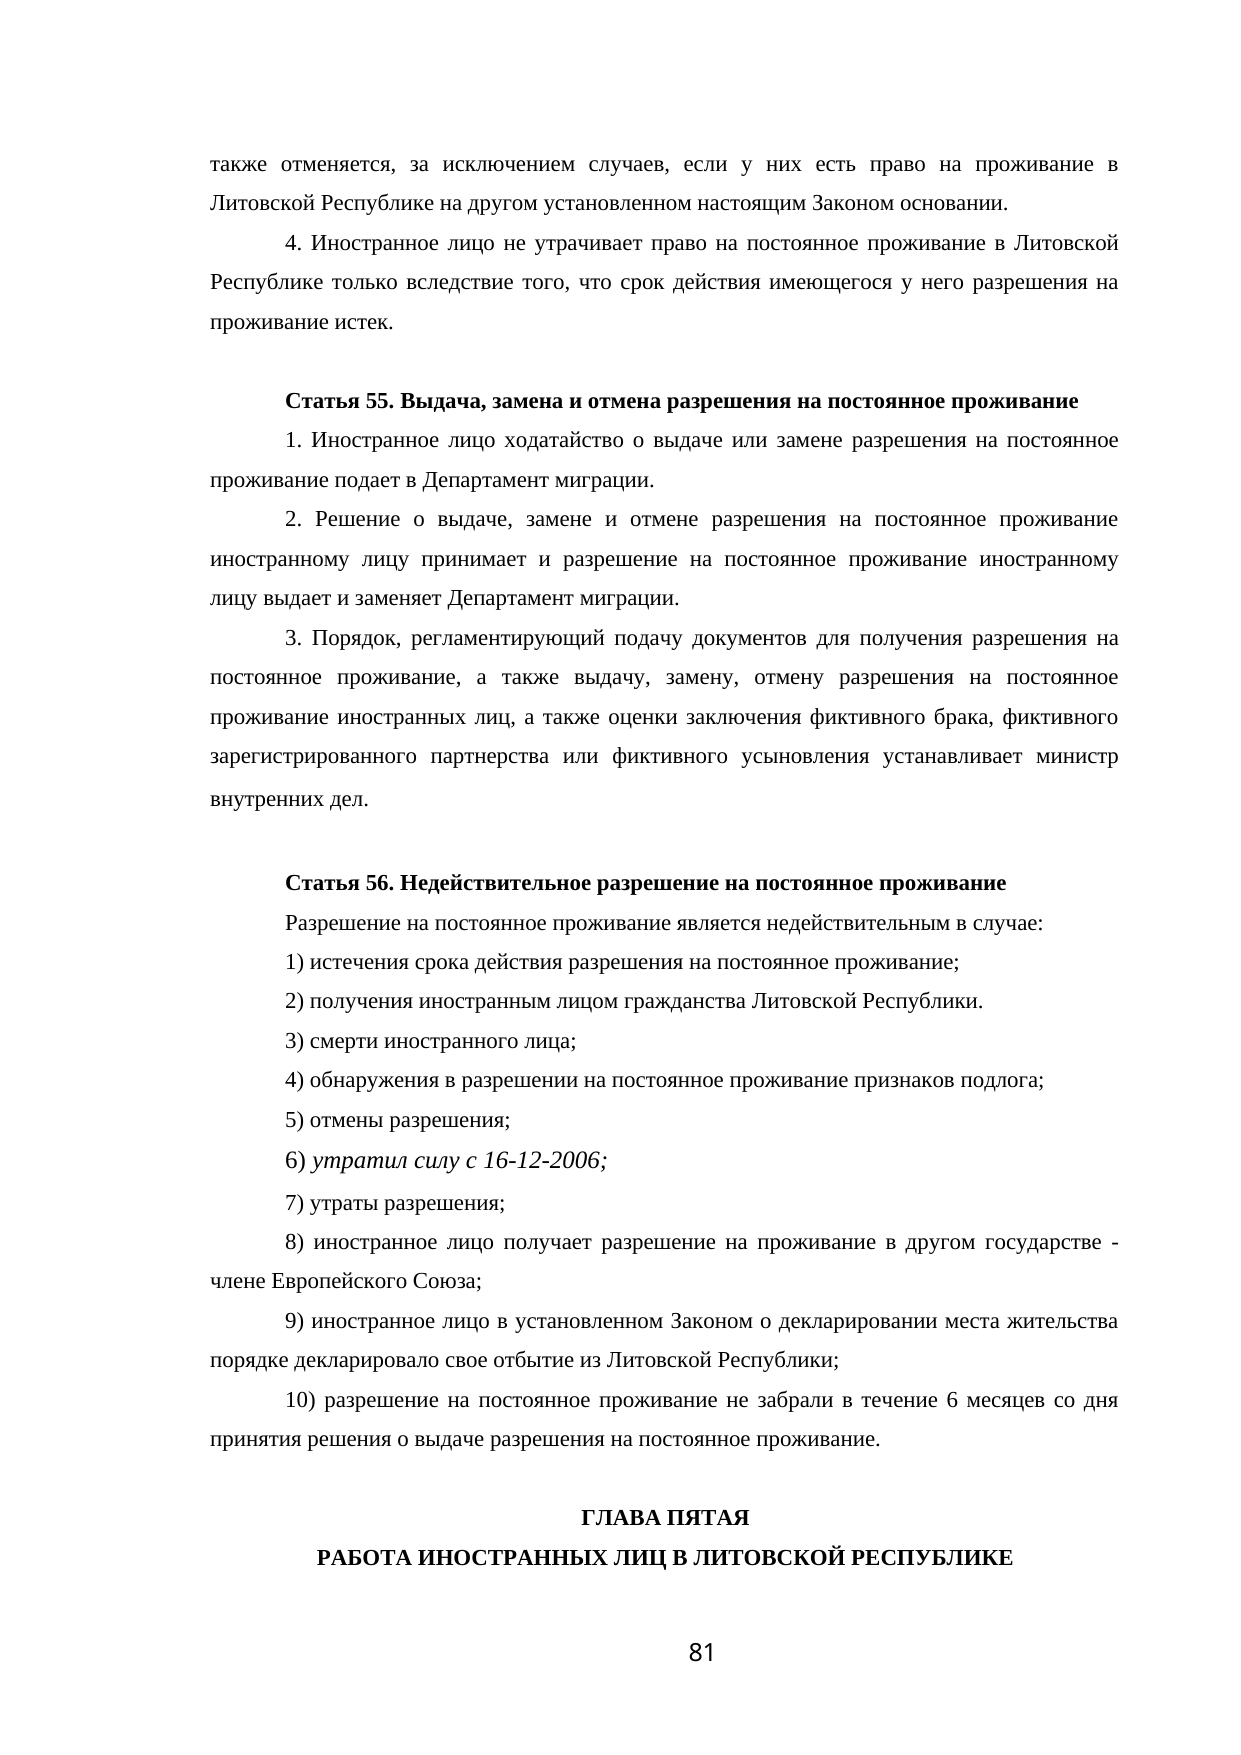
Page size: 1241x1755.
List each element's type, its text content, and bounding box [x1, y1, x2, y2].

text 3. Порядок, регламентирующий подачу документов для получения разрешения на постоянное проживание, а также выдачу, замену, отмену разрешения на постоянное проживание иностранных лиц, а также оценки заключения фиктивного брака, фиктивного зарегистрированного партнерства или фиктивного усыновления устанавливает министр внутренних дел. [210, 624, 1120, 812]
text 1. Иностранное лицо ходатайство о выдаче или замене разрешения на постоянное проживание подает в Департамент миграции. [210, 426, 1120, 492]
text РАБОТА ИНОСТРАННЫХ ЛИЦ В ЛИТОВСКОЙ РЕСПУБЛИКЕ [210, 1544, 1120, 1570]
text Статья 55. Выдача, замена и отмена разрешения на постоянное проживание [210, 387, 1120, 413]
text 4. Иностранное лицо не утрачивает право на постоянное проживание в Литовской Республике только вследствие того, что срок действия имеющегося у него разрешения на проживание истек. [210, 229, 1120, 334]
text 5) отмены разрешения; [210, 1106, 1120, 1132]
text 3) смерти иностранного лица; [210, 1027, 1120, 1053]
text Разрешение на постоянное проживание является недействительным в случае: [210, 909, 1120, 935]
text 2. Решение о выдаче, замене и отмене разрешения на постоянное проживание иностранному лицу принимает и разрешение на постоянное проживание иностранному лицу выдает и заменяет Департамент миграции. [210, 505, 1120, 611]
text 7) утраты разрешения; [210, 1189, 1120, 1215]
text 9) иностранное лицо в установленном Законом о декларировании места жительства порядке декларировало свое отбытие из Литовской Республики; [210, 1307, 1120, 1373]
text 4) обнаружения в разрешении на постоянное проживание признаков подлога; [210, 1067, 1120, 1093]
text Статья 56. Недействительное разрешение на постоянное проживание [210, 869, 1120, 896]
text 6) утратил силу с 16-12-2006; [210, 1146, 1120, 1174]
text также отменяется, за исключением случаев, если у них есть право на проживание в Литовской Республике на другом установленном настоящим Законом основании. [210, 150, 1120, 216]
text 8) иностранное лицо получает разрешение на проживание в другом государстве - члене Европейского Союза; [210, 1228, 1120, 1294]
text 2) получения иностранным лицом гражданства Литовской Республики. [210, 988, 1120, 1014]
text ГЛАВА ПЯТАЯ [210, 1504, 1120, 1531]
text 10) разрешение на постоянное проживание не забрали в течение 6 месяцев со дня принятия решения о выдаче разрешения на постоянное проживание. [210, 1386, 1120, 1452]
text 1) истечения срока действия разрешения на постоянное проживание; [210, 948, 1120, 974]
